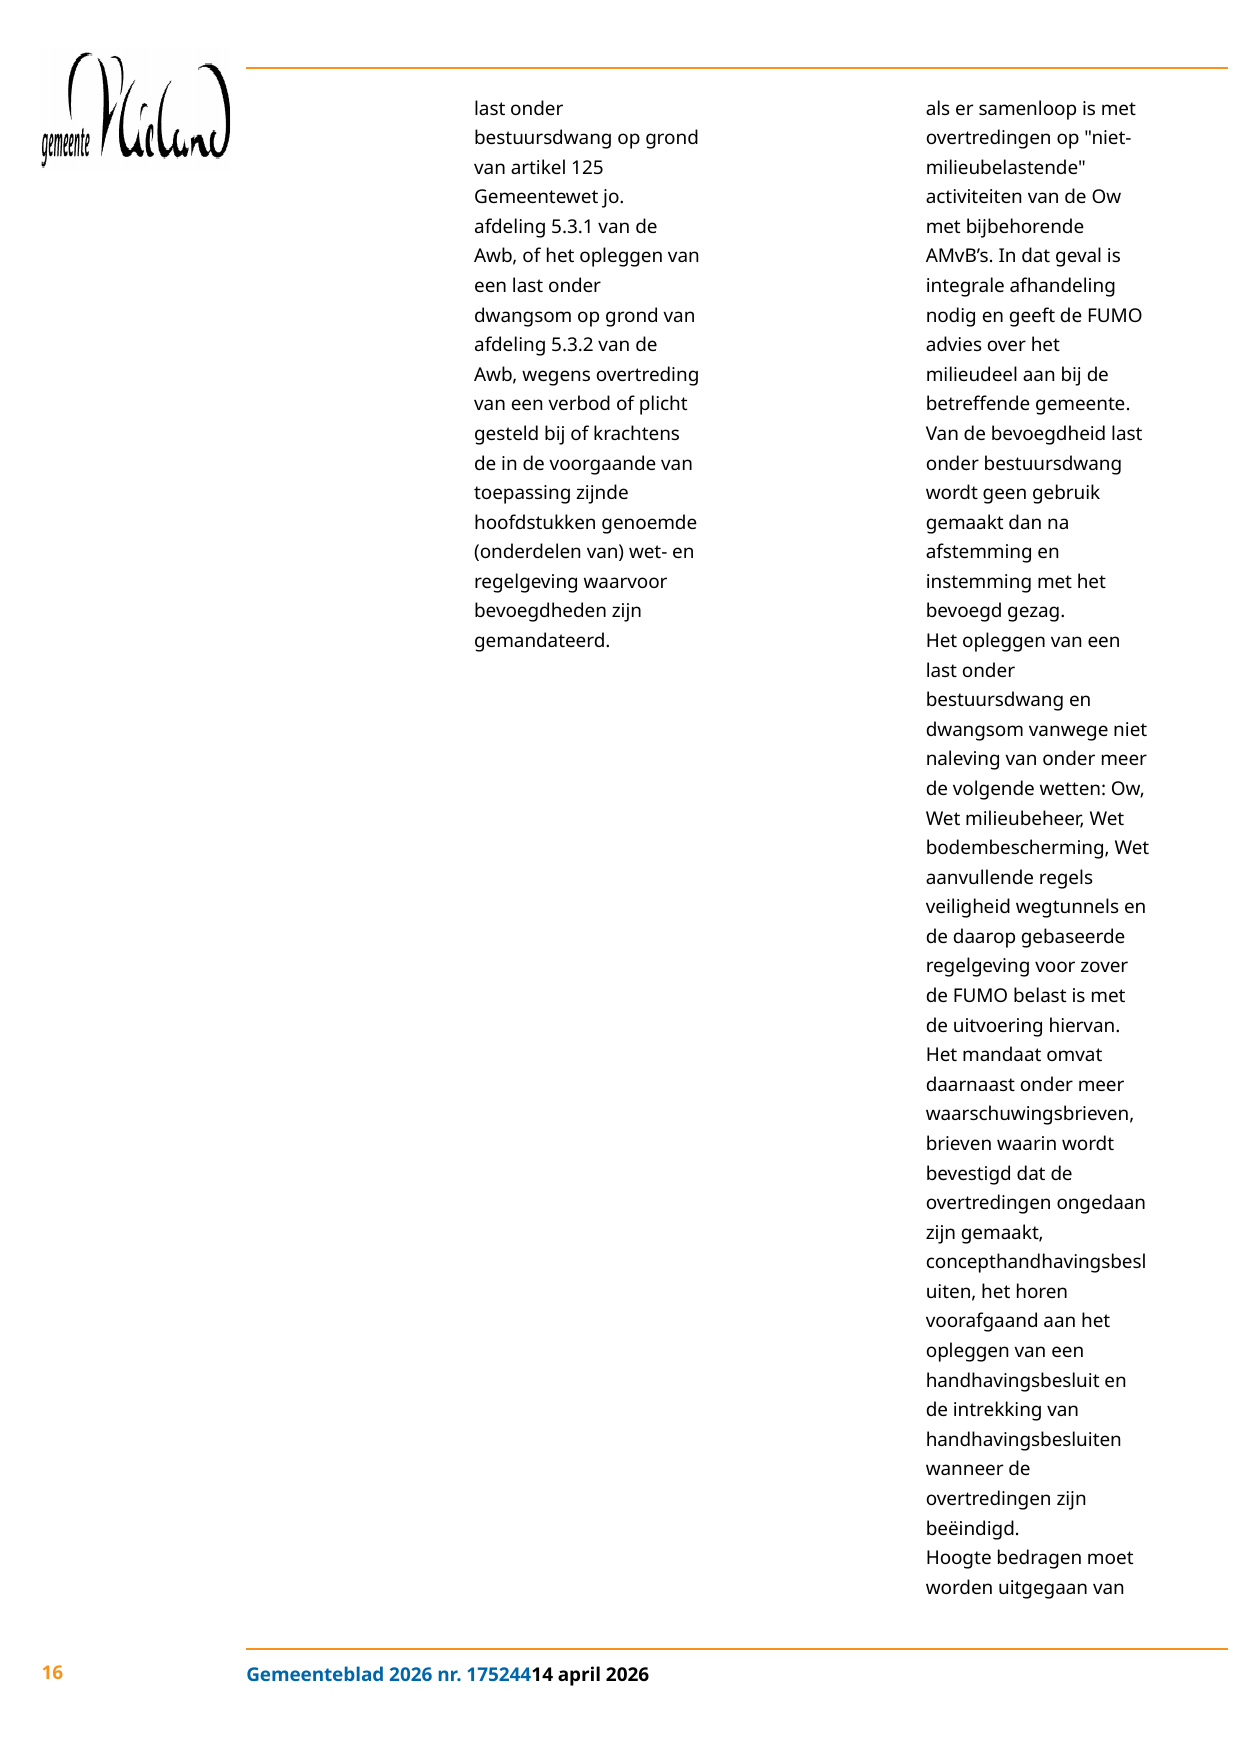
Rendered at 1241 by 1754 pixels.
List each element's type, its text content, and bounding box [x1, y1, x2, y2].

picture [41, 47, 231, 172]
table_cell [700, 95, 926, 1600]
table_cell last onder bestuursdwang op grond van artikel 125 Gemeentewet jo. afdeling 5.3.1 van de Awb, of het opleggen van een last onder dwangsom op grond van afdeling 5.3.2 van de Awb, wegens overtreding van een verbod of plicht gesteld bij of krachtens de in de voorgaande van toepassing zijnde hoofdstukken genoemde (onderdelen van) wet- en regelgeving waarvoor bevoegdheden zijn gemandateerd. [474, 95, 700, 1600]
table_cell [248, 95, 474, 1600]
table_cell als er samenloop is met overtredingen op "niet-milieubelastende" activiteiten van de Ow met bijbehorende AMvB’s. In dat geval is integrale afhandeling nodig en geeft de FUMO advies over het milieudeel aan bij de betreffende gemeente. Van de bevoegdheid last onder bestuursdwang wordt geen gebruik gemaakt dan na afstemming en instemming met het bevoegd gezag. Het opleggen van een last onder bestuursdwang en dwangsom vanwege niet naleving van onder meer de volgende wetten: Ow, Wet milieubeheer, Wet bodembescherming, Wet aanvullende regels veiligheid wegtunnels en de daarop gebaseerde regelgeving voor zover de FUMO belast is met de uitvoering hiervan. Het mandaat omvat daarnaast onder meer waarschuwingsbrieven, brieven waarin wordt bevestigd dat de overtredingen ongedaan zijn gemaakt, concepthandhavingsbesluiten, het horen voorafgaand aan het opleggen van een handhavingsbesluit en de intrekking van handhavingsbesluiten wanneer de overtredingen zijn beëindigd. Hoogte bedragen moet worden uitgegaan van [926, 95, 1152, 1600]
